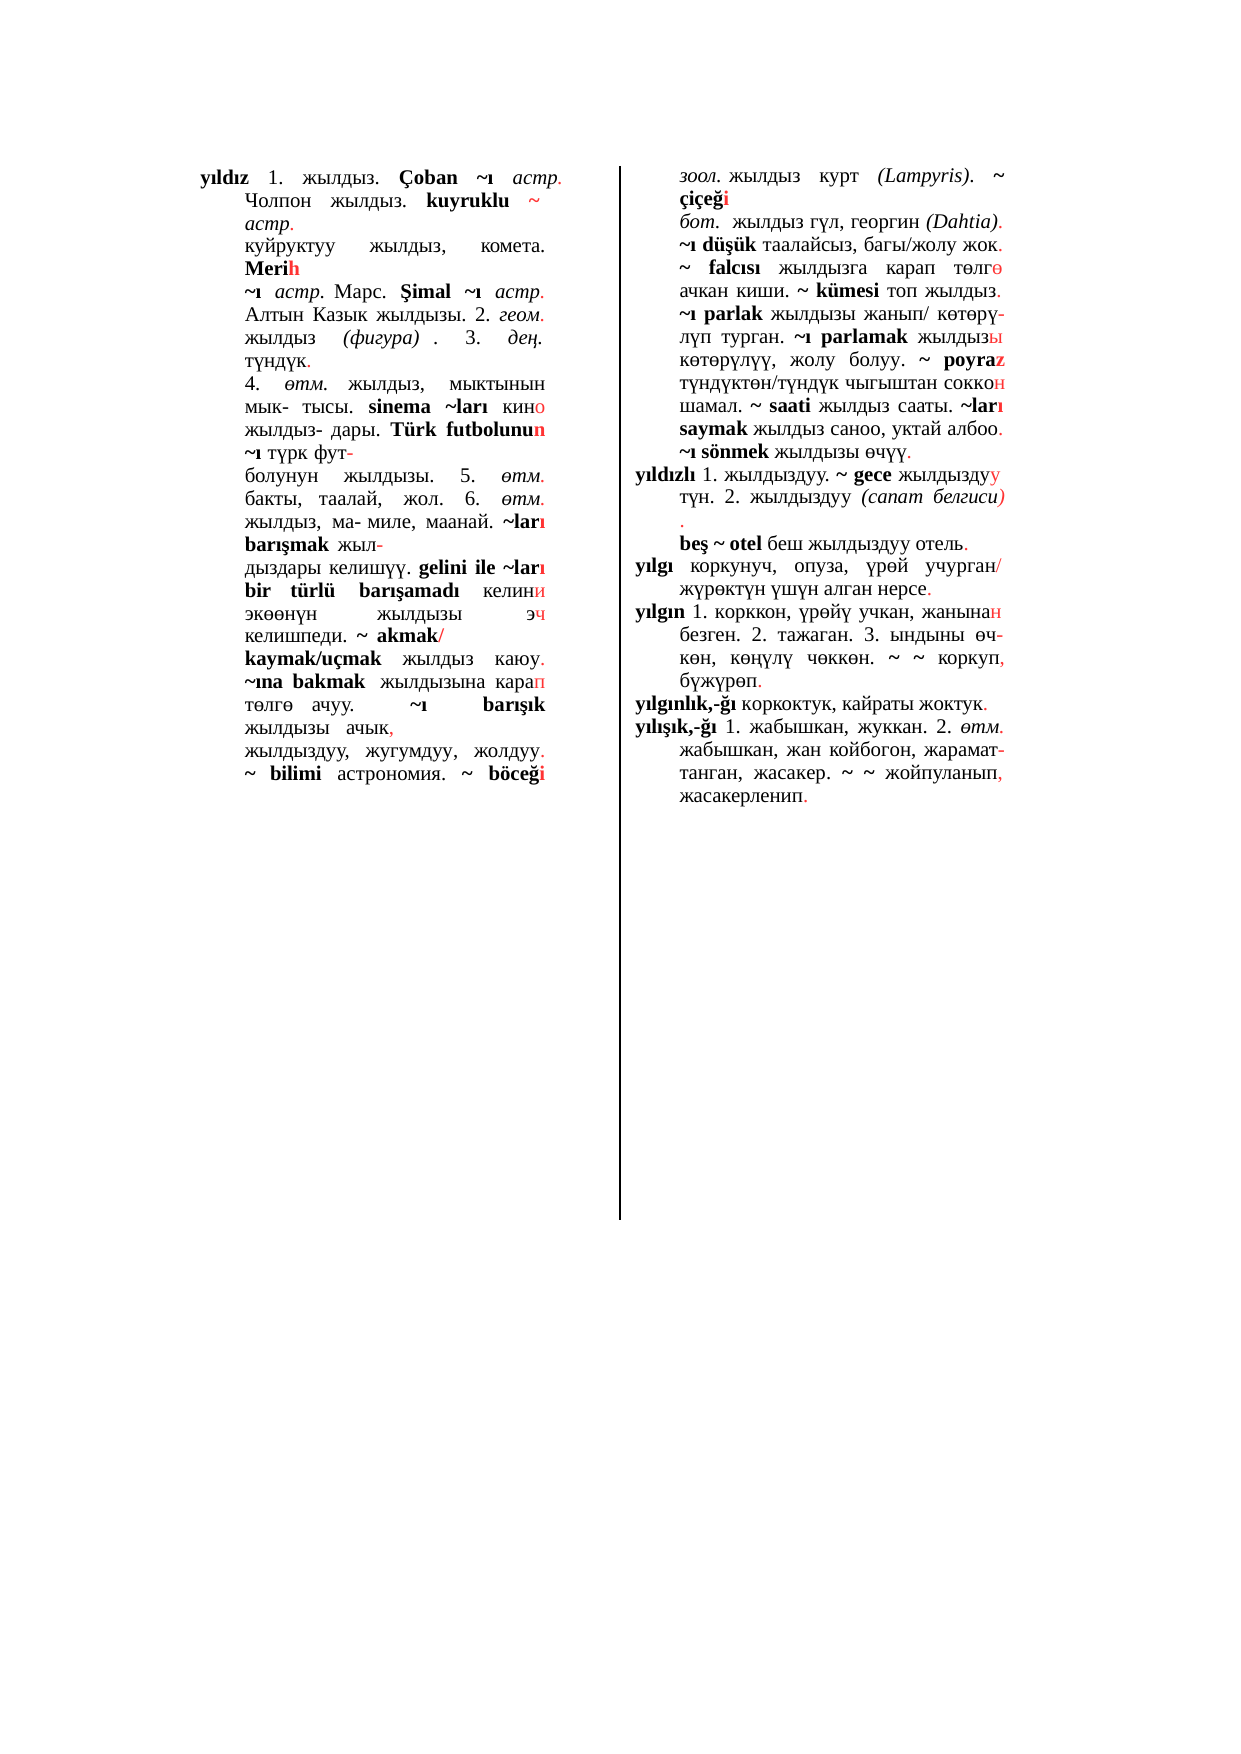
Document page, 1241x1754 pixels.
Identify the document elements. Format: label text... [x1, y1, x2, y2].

text yılgın 1. корккон, үрөйү учкан, жанынан безген. 2. тажаган. 3. ындыны өч- [635, 601, 1061, 646]
text ~ı sönmek жылдызы өчүү. [679, 440, 913, 463]
text бот. жылдыз гүл, георгин (Dahtia). [679, 210, 1004, 233]
text yılışık,-ğı 1. жабышкан, жуккан. 2. өтм. жабышкан, жан койбогон, жарамат- танган, жасакер. ~ ~ жойпуланып, [635, 715, 1004, 784]
text saymak жылдыз саноо, уктай албоо. [679, 417, 1005, 440]
text ~ı düşük таалайсыз, багы/жолу жок. [679, 233, 1005, 256]
text 4. өтм. жылдыз, мыктынын мык- тысы. sinema ~ları кино жылдыз- дары. Türk futbolunun ~ı түрк фут- [244, 372, 545, 464]
text yılgınlık,-ğı коркоктук, кайраты жоктук. [635, 692, 1065, 715]
text жүрөктүн үшүн алган нерсе. [679, 577, 933, 601]
text yılgı коркунуч, опуза, үрөй учурган/ [635, 554, 1065, 577]
text болунун жылдызы. 5. өтм. бакты, таалай, жол. 6. өтм. жылдыз, ма- миле, маанай. ~ları barışmak жыл- [244, 464, 545, 556]
text куйруктуу жылдыз, комета. Merih [244, 234, 545, 280]
text зоол. жылдыз курт (Lampyris). ~ çiçeği [679, 164, 1004, 210]
text ~ı астр. Марс. Şimal ~ı астр. Алтын Казык жылдызы. 2. геом. жылдыз (фигура) . 3. дең. түндүк. [244, 280, 545, 372]
text көн, көңүлү чөккөн. ~ ~ коркуп, бүжүрөп. [679, 646, 1005, 692]
text yıldızlı 1. жылдыздуу. ~ gece жылдыздуу [635, 463, 1004, 486]
text Чолпон жылдыз. kuyruklu ~ астр. [244, 189, 539, 234]
text yıldız 1. жылдыз. Çoban ~ı астр. [200, 164, 606, 189]
text ~ı parlak жылдызы жанып/ көтөрү- лүп турган. ~ı parlamak жылдызы [679, 302, 1004, 348]
text ~ falcısı жылдызга карап төлгө [679, 256, 1004, 279]
text дыздары келишүү. gelini ile ~ları bir türlü barışamadı келини экөөнүн жылдызы эч келишпеди. ~ akmak/ [244, 556, 545, 647]
text жылдыздуу, жугумдуу, жолдуу. ~ bilimi астрономия. ~ böceği [244, 739, 545, 785]
text түн. 2. жылдыздуу (сапат белгиси) . [679, 486, 1005, 532]
text жасакерленип. [679, 784, 810, 807]
text kaymak/uçmak жылдыз каюу. ~ına bakmak жылдызына карап төлгө ачуу. ~ı barışık жылдызы ачык, [244, 647, 545, 739]
text beş ~ otel беш жылдыздуу отель. [679, 532, 971, 554]
text ачкан киши. ~ kümesi топ жылдыз. [679, 279, 1005, 302]
text көтөрүлүү, жолу болуу. ~ poyraz түндүктөн/түндүк чыгыштан соккон шамал. ~ saati жылдыз сааты. ~ları [679, 348, 1005, 417]
